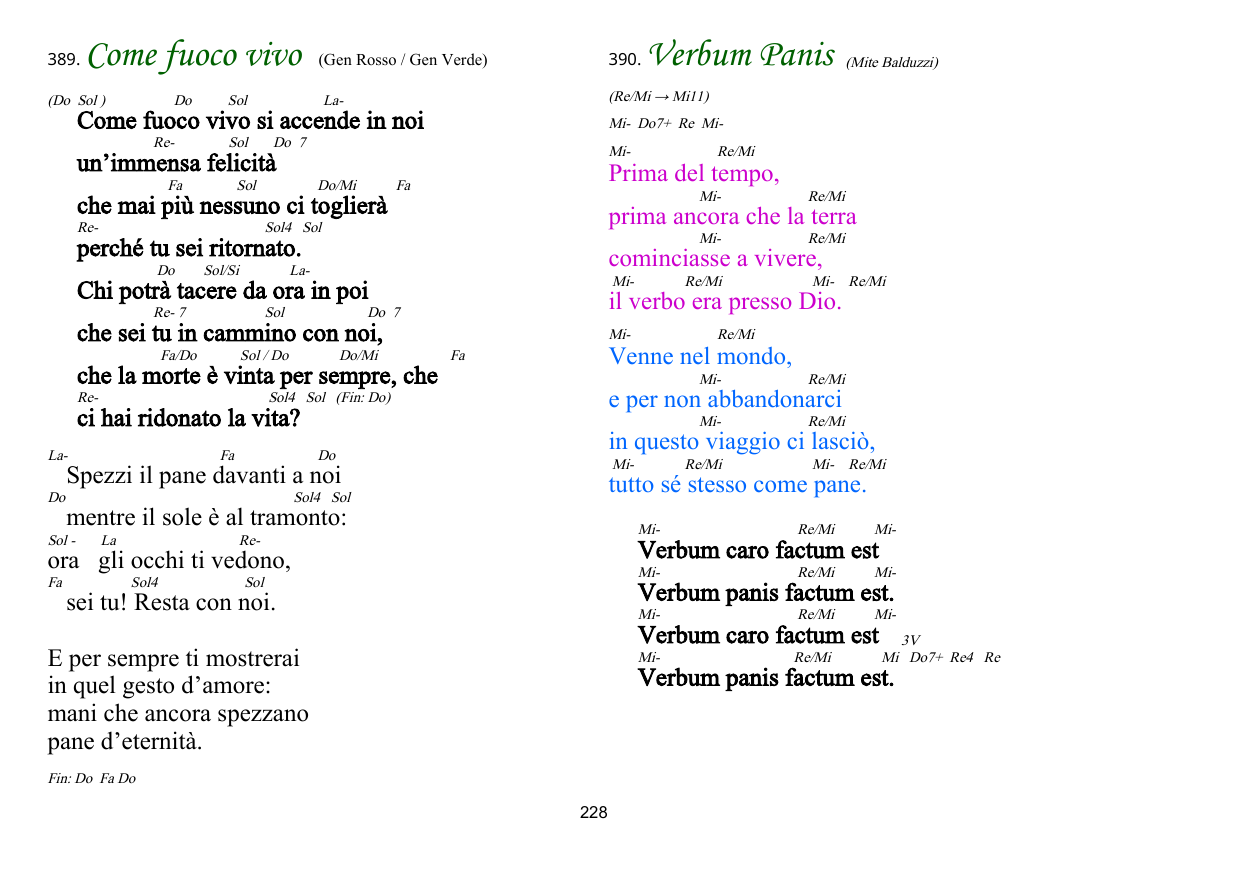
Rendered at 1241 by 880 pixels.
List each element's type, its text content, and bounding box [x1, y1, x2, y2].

text perché tu sei ritornato. [77, 233, 579, 261]
text Mi- Re/Mi Mi Do7+ Re4 Re [638, 648, 1140, 663]
text Prima del tempo, [608, 159, 1140, 187]
text che la morte è vinta per sempre, che [77, 361, 579, 389]
text Mi- Re/Mi [608, 187, 1140, 202]
text Mi- Re/Mi Mi- Re/Mi [608, 455, 1140, 470]
text Do Sol/Si La- [77, 261, 579, 276]
text Mi- Re/Mi Mi- [638, 563, 1140, 578]
text Spezzi il pane davanti a noi [47, 461, 579, 488]
text E per sempre ti mostrerai [47, 644, 579, 671]
text Mi- Re/Mi [608, 413, 1140, 427]
text (Do Sol ) Do Sol La- [47, 91, 579, 106]
text (Re/Mi → Mi11) [608, 76, 1140, 104]
text 389. Come fuoco vivo (Gen Rosso / Gen Verde) [47, 35, 579, 76]
text Mi- Re/Mi Mi- [638, 606, 1140, 621]
text che mai più nessuno ci toglierà [77, 191, 579, 219]
text Mi- Re/Mi [608, 132, 1140, 159]
text un’immensa felicità [77, 148, 579, 176]
text il verbo era presso Dio. [608, 287, 1140, 315]
text Verbum caro factum est 3V [638, 621, 1140, 648]
text Verbum panis factum est. [638, 663, 1140, 691]
text Verbum panis factum est. [638, 578, 1140, 606]
text Come fuoco vivo si accende in noi [77, 106, 579, 134]
text tutto sé stesso come pane. [608, 470, 1140, 498]
text Mi- Re/Mi [608, 230, 1140, 244]
text in quel gesto d’amore: [47, 671, 579, 699]
text Re- Sol4 Sol [77, 219, 579, 233]
text e per non abbandonarci [608, 385, 1140, 413]
text Verbum caro factum est [638, 536, 1140, 563]
text sei tu! Resta con noi. [47, 588, 579, 616]
text Mi- Re/Mi Mi- [638, 521, 1140, 536]
text mentre il sole è al tramonto: [47, 503, 579, 531]
text Fin: Do Fa Do [47, 769, 579, 784]
text in questo viaggio ci lasciò, [608, 427, 1140, 455]
text prima ancora che la terra [608, 202, 1140, 230]
text 390. Verbum Panis (Mite Balduzzi) [608, 35, 1140, 76]
text ora gli occhi ti vedono, [47, 546, 579, 573]
text La- Fa Do [47, 446, 579, 461]
text Re- Sol4 Sol (Fin: Do) [77, 389, 579, 403]
text Sol - La Re- [47, 531, 579, 546]
text Chi potrà tacere da ora in poi [77, 276, 579, 304]
text cominciasse a vivere, [608, 244, 1140, 272]
text Re- 7 Sol Do 7 [77, 304, 579, 318]
text Mi- Re/Mi [608, 315, 1140, 342]
text Mi- Re/Mi Mi- Re/Mi [608, 272, 1140, 287]
text Fa Sol Do/Mi Fa [77, 176, 579, 191]
text Mi- Re/Mi [608, 370, 1140, 385]
text Re- Sol Do 7 [77, 134, 579, 148]
text Mi- Do7+ Re Mi- [608, 104, 1140, 132]
text pane d’eternità. [47, 727, 579, 754]
text Fa Sol4 Sol [47, 573, 579, 588]
text che sei tu in cammino con noi, [77, 318, 579, 346]
text mani che ancora spezzano [47, 699, 579, 727]
text Venne nel mondo, [608, 342, 1140, 370]
text Fa/Do Sol / Do Do/Mi Fa [77, 346, 579, 361]
text ci hai ridonato la vita? [77, 403, 579, 431]
text Do Sol4 Sol [47, 488, 579, 503]
